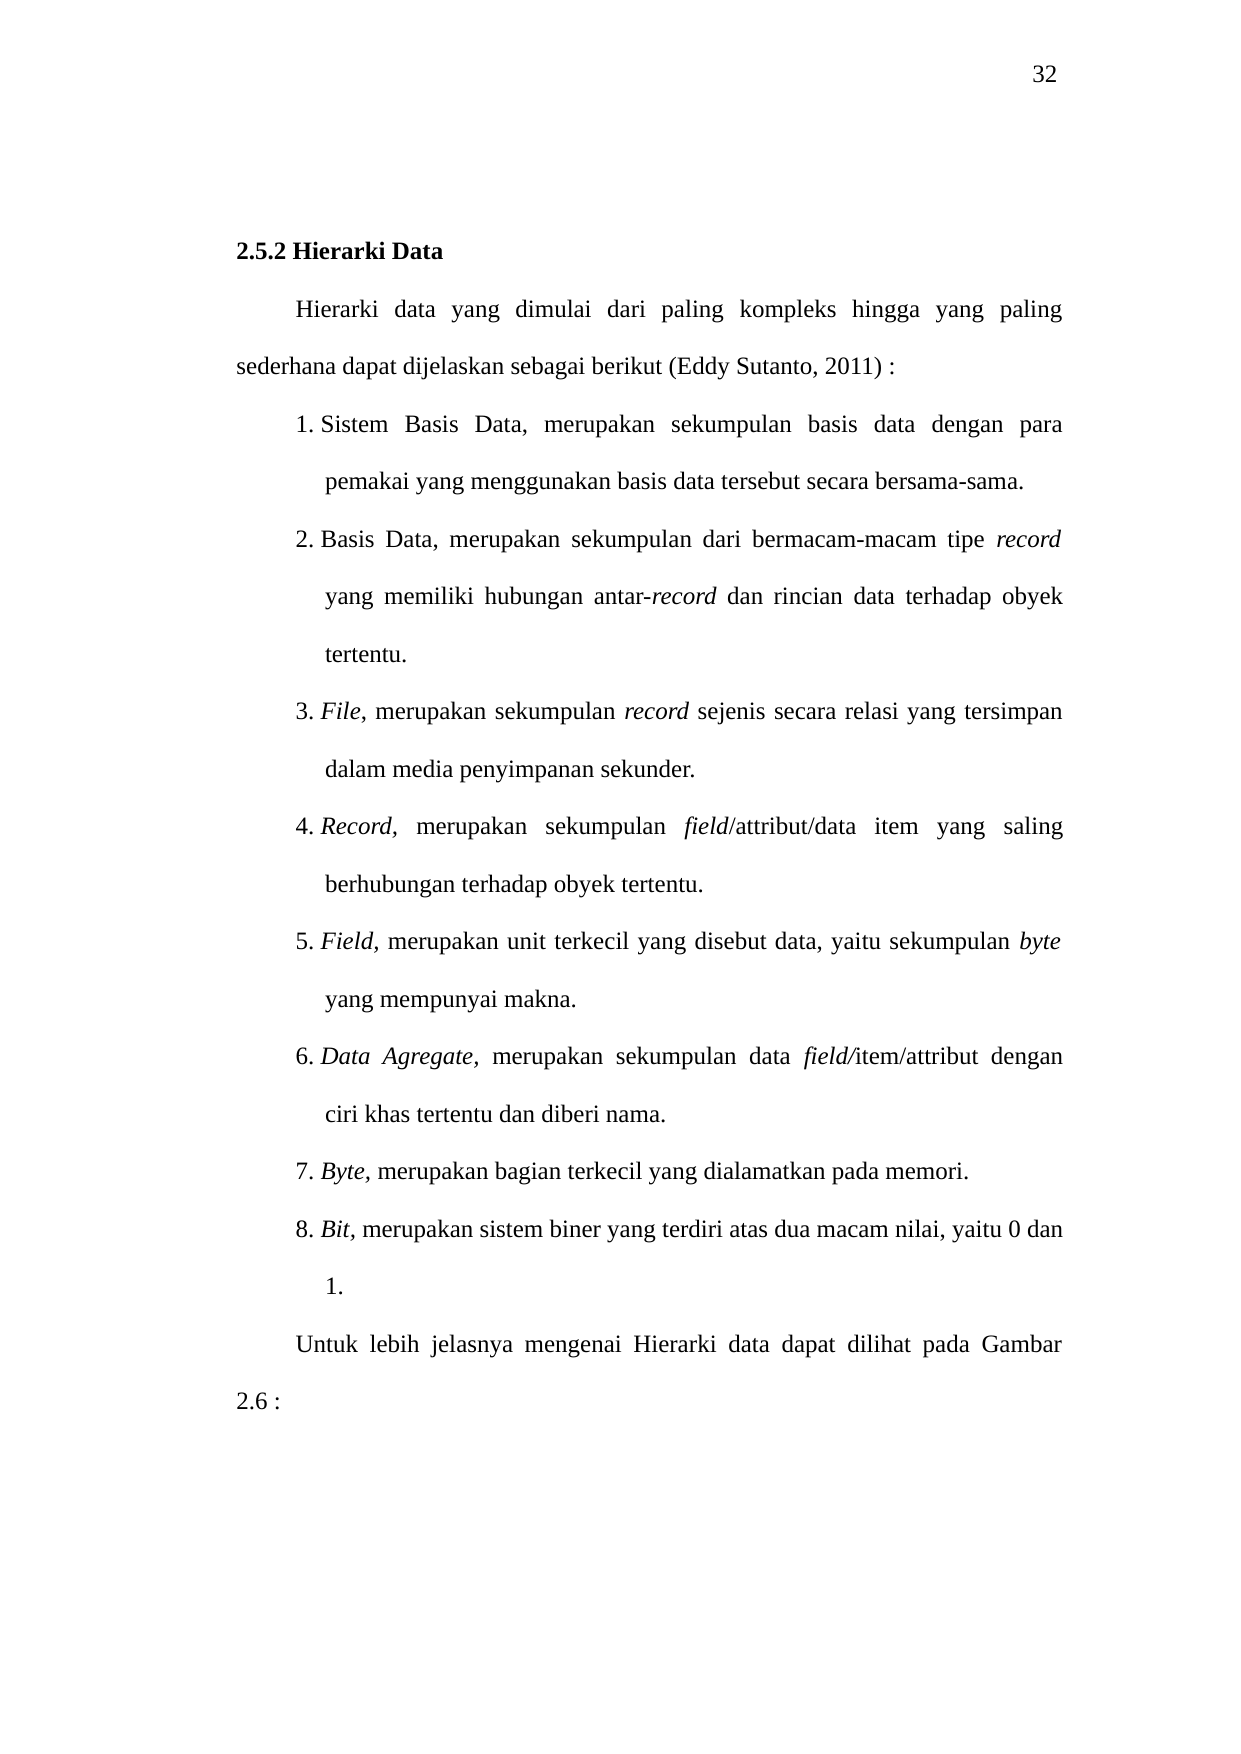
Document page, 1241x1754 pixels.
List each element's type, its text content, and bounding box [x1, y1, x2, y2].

list Sistem Basis Data, merupakan sekumpulan basis data dengan para pemakai yang menggunakan basis data tersebut secara bersama-sama. [295, 409, 1063, 495]
list Basis Data, merupakan sekumpulan dari bermacam-macam tipe record yang memiliki hubungan antar-record dan rincian data terhadap obyek tertentu. [295, 524, 1063, 667]
list Byte, merupakan bagian terkecil yang dialamatkan pada memori. [295, 1156, 1063, 1185]
subtitle 2.5.2 Hierarki Data [236, 236, 1063, 265]
list Record, merupakan sekumpulan field/attribut/data item yang saling berhubungan terhadap obyek tertentu. [295, 811, 1063, 897]
list Bit, merupakan sistem biner yang terdiri atas dua macam nilai, yaitu 0 dan 1. [295, 1214, 1063, 1300]
text Hierarki data yang dimulai dari paling kompleks hingga yang paling sederhana dapat dijelaskan sebagai berikut (Eddy Sutanto, 2011) : [236, 294, 1063, 380]
list Field, merupakan unit terkecil yang disebut data, yaitu sekumpulan byte yang mempunyai makna. [295, 926, 1063, 1012]
list Data Agregate, merupakan sekumpulan data field/item/attribut dengan ciri khas tertentu dan diberi nama. [295, 1041, 1063, 1127]
list File, merupakan sekumpulan record sejenis secara relasi yang tersimpan dalam media penyimpanan sekunder. [295, 696, 1063, 782]
text Untuk lebih jelasnya mengenai Hierarki data dapat dilihat pada Gambar 2.6 : [236, 1329, 1063, 1415]
